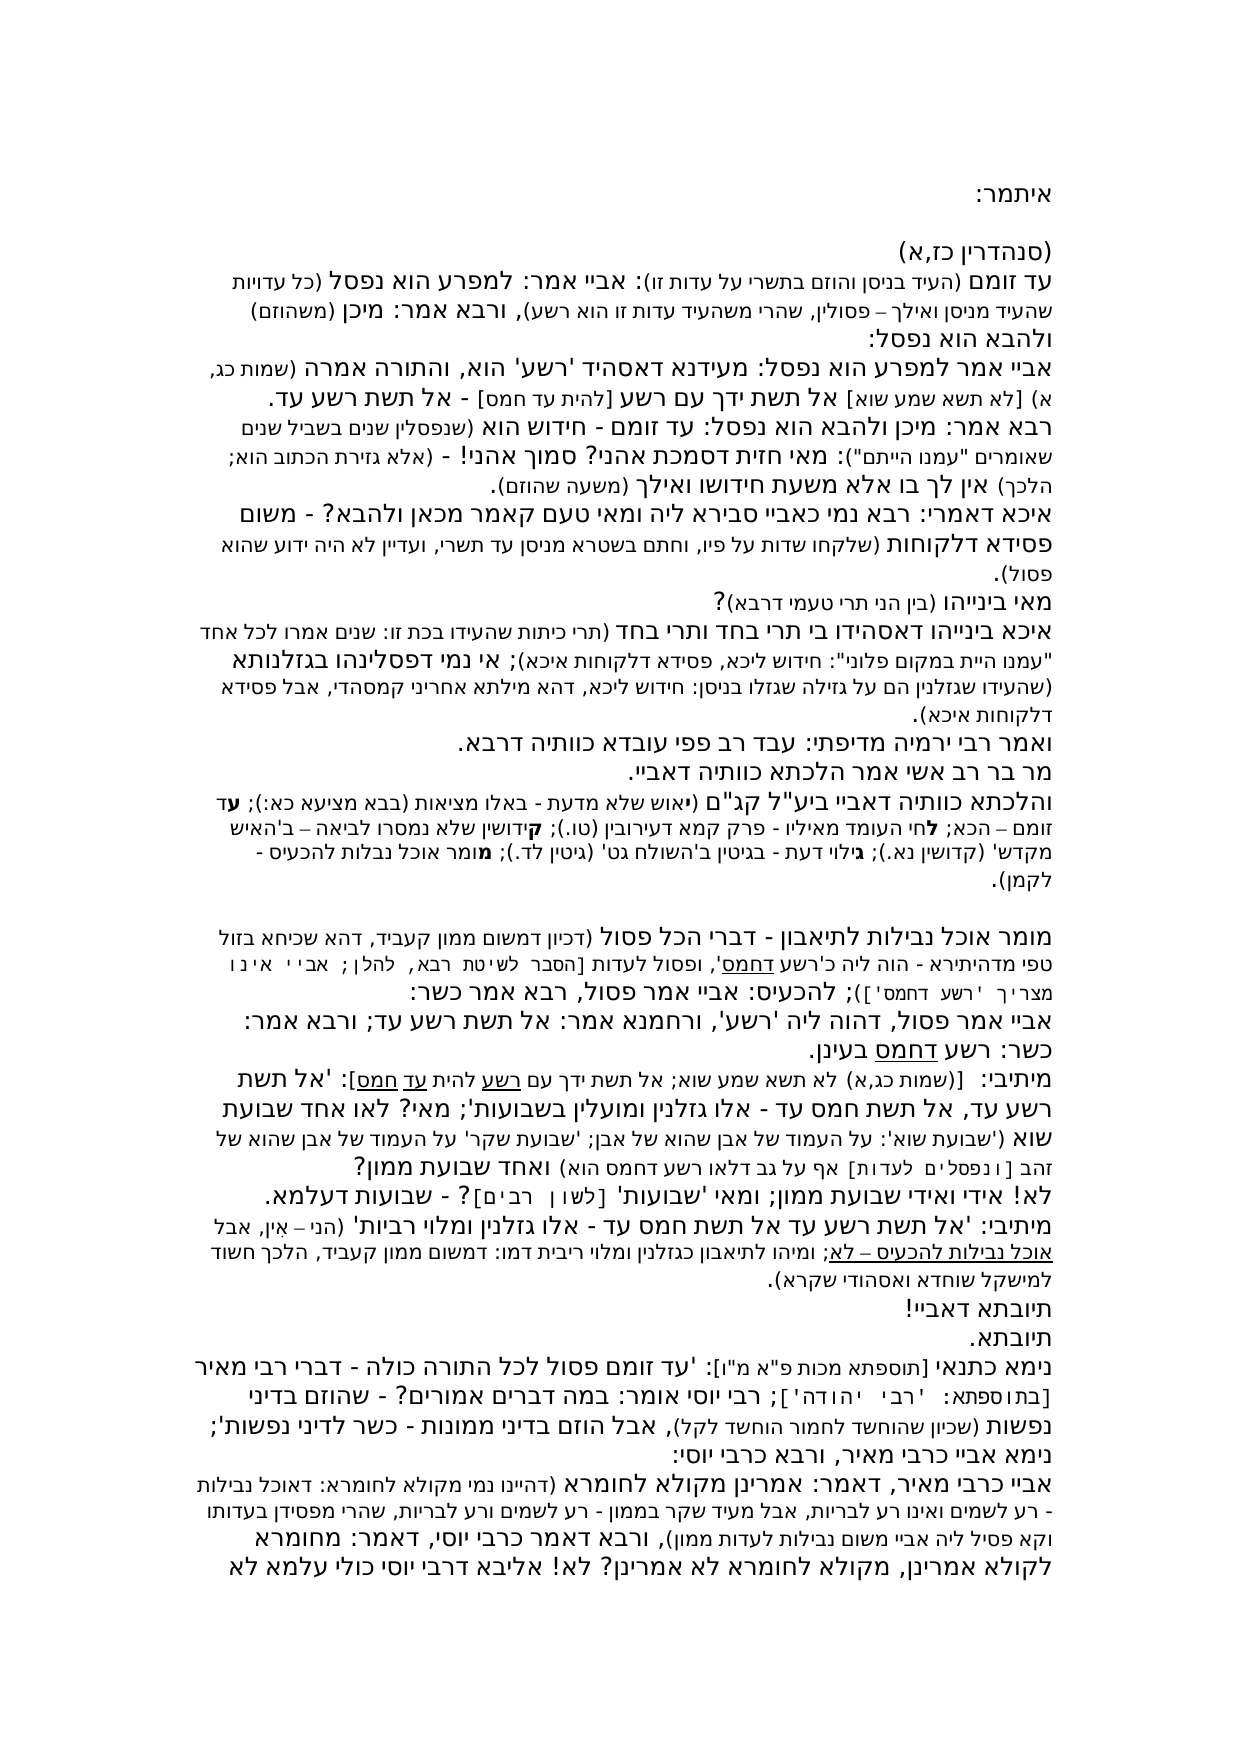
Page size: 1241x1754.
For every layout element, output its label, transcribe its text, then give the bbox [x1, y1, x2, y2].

text והלכתא כוותיה דאביי ביע"ל קג"ם (יאוש שלא מדעת - באלו מציאות (בבא מציעא כא:); עד זומם – הכא; לחי העומד מאיליו - פרק קמא דעירובין (טו.); קידושין שלא נמסרו לביאה – ב'האיש מקדש' (קדושין נא.); גילוי דעת - בגיטין ב'השולח גט' (גיטין לד.); מומר אוכל נבלות להכעיס - לקמן). [187, 787, 1053, 894]
text (סנהדרין כז,א) [187, 237, 1053, 266]
text איכא בינייהו דאסהידו בי תרי בחד ותרי בחד (תרי כיתות שהעידו בכת זו: שנים אמרו לכל אחד "עמנו היית במקום פלוני": חידוש ליכא, פסידא דלקוחות איכא); אי נמי דפסלינהו בגזלנותא (שהעידו שגזלנין הם על גזילה שגזלו בניסן: חידוש ליכא, דהא מילתא אחריני קמסהדי, אבל פסידא דלקוחות איכא). [187, 616, 1053, 728]
text מר בר רב אשי אמר הלכתא כוותיה דאביי. [187, 758, 1053, 787]
text רבא אמר: מיכן ולהבא הוא נפסל: עד זומם - חידוש הוא (שנפסלין שנים בשביל שנים שאומרים "עמנו הייתם"): מאי חזית דסמכת אהני? סמוך אהני! - (אלא גזירת הכתוב הוא; הלכך) אין לך בו אלא משעת חידושו ואילך (משעה שהוזם). [187, 412, 1053, 500]
text תיובתא. [187, 1323, 1053, 1352]
text אביי אמר פסול, דהוה ליה 'רשע', ורחמנא אמר: אל תשת רשע עד; ורבא אמר: כשר: רשע דחמס בעינן. [187, 1006, 1053, 1064]
text איכא דאמרי: רבא נמי כאביי סבירא ליה ומאי טעם קאמר מכאן ולהבא? - משום פסידא דלקוחות (שלקחו שדות על פיו, וחתם בשטרא מניסן עד תשרי, ועדיין לא היה ידוע שהוא פסול). [187, 500, 1053, 587]
text מאי בינייהו (בין הני תרי טעמי דרבא)? [187, 587, 1053, 616]
text מיתיבי: [(שמות כג,א) לא תשא שמע שוא; אל תשת ידך עם רשע להית עד חמס]: 'אל תשת רשע עד, אל תשת חמס עד - אלו גזלנין ומועלין בשבועות'; מאי? לאו אחד שבועת שוא ('שבועת שוא': על העמוד של אבן שהוא של אבן; 'שבועת שקר' על העמוד של אבן שהוא של זהב [ונפסלים לעדות] אף על גב דלאו רשע דחמס הוא) ואחד שבועת ממון? [187, 1064, 1053, 1182]
text אביי כרבי מאיר, דאמר: אמרינן מקולא לחומרא (דהיינו נמי מקולא לחומרא: דאוכל נבילות - רע לשמים ואינו רע לבריות, אבל מעיד שקר בממון - רע לשמים ורע לבריות, שהרי מפסידן בעדותו וקא פסיל ליה אביי משום נבילות לעדות ממון), ורבא דאמר כרבי יוסי, דאמר: מחומרא לקולא אמרינן, מקולא לחומרא לא אמרינן? לא! אליבא דרבי יוסי כולי עלמא לא [187, 1469, 1053, 1581]
text ואמר רבי ירמיה מדיפתי: עבד רב פפי עובדא כוותיה דרבא. [187, 728, 1053, 758]
text מומר אוכל נבילות לתיאבון - דברי הכל פסול (דכיון דמשום ממון קעביד, דהא שכיחא בזול טפי מדהיתירא - הוה ליה כ'רשע דחמס', ופסול לעדות [הסבר לשיטת רבא, להלן; אביי אינו מצריך 'רשע דחמס']); להכעיס: אביי אמר פסול, רבא אמר כשר: [187, 923, 1053, 1006]
text איתמר: [187, 179, 1053, 208]
text אביי אמר למפרע הוא נפסל: מעידנא דאסהיד 'רשע' הוא, והתורה אמרה (שמות כג,א) [לא תשא שמע שוא] אל תשת ידך עם רשע [להית עד חמס] - אל תשת רשע עד. [187, 353, 1053, 412]
text עד זומם (העיד בניסן והוזם בתשרי על עדות זו): אביי אמר: למפרע הוא נפסל (כל עדויות שהעיד מניסן ואילך – פסולין, שהרי משהעיד עדות זו הוא רשע), ורבא אמר: מיכן (משהוזם) ולהבא הוא נפסל: [187, 266, 1053, 353]
text תיובתא דאביי! [187, 1294, 1053, 1323]
text מיתיבי: 'אל תשת רשע עד אל תשת חמס עד - אלו גזלנין ומלוי רביות' (הני – אִין, אבל אוכל נבילות להכעיס – לא; ומיהו לתיאבון כגזלנין ומלוי ריבית דמו: דמשום ממון קעביד, הלכך חשוד למישקל שוחדא ואסהודי שקרא). [187, 1211, 1053, 1294]
text לא! אידי ואידי שבועת ממון; ומאי 'שבועות' [לשון רבים]? - שבועות דעלמא. [187, 1182, 1053, 1211]
text נימא כתנאי [תוספתא מכות פ"א מ"ו]: 'עד זומם פסול לכל התורה כולה - דברי רבי מאיר [בתוספתא: 'רבי יהודה']; רבי יוסי אומר: במה דברים אמורים? - שהוזם בדיני נפשות (שכיון שהוחשד לחמור הוחשד לקל), אבל הוזם בדיני ממונות - כשר לדיני נפשות'; נימא אביי כרבי מאיר, ורבא כרבי יוסי: [187, 1352, 1053, 1469]
